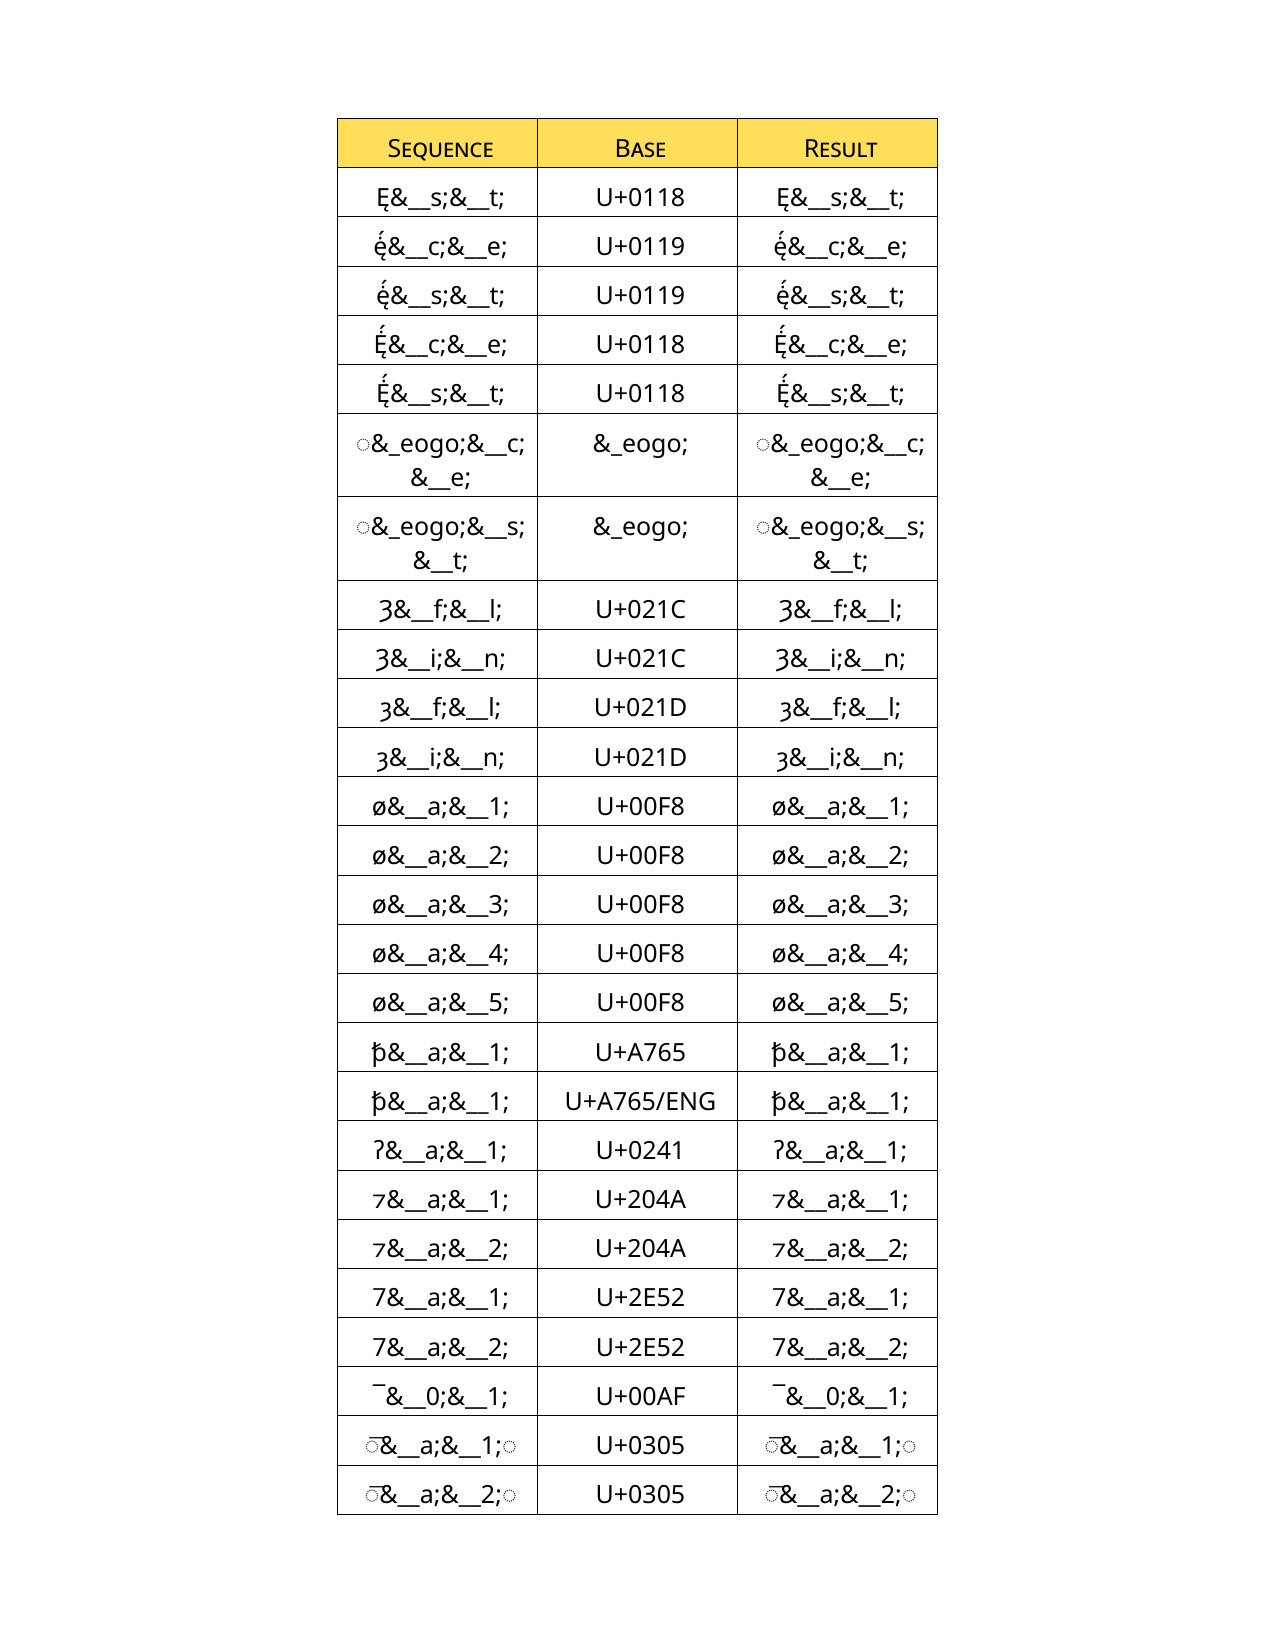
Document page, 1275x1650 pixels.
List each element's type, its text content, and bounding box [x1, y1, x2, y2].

table_cell ȝ&__f;&__l; [338, 679, 537, 727]
table_cell ø&__a;&__3; [338, 876, 537, 924]
table_cell ę̇́&__c;&__e; [338, 217, 537, 266]
table_cell ◌&_eogo;&__s;&__t; [338, 497, 537, 579]
table_cell ꝥ&__a;&__1; [338, 1072, 537, 1120]
table_cell ◌͞&__a;&__1;◌ [738, 1416, 937, 1464]
table_cell U+0118 [538, 365, 737, 413]
table_cell U+0305 [538, 1416, 737, 1464]
table_cell ◌͞&__a;&__2;◌ [338, 1466, 537, 1514]
table_cell ⁊&__a;&__1; [738, 1171, 937, 1219]
table_cell ø&__a;&__2; [738, 826, 937, 874]
table_cell ʔ&__a;&__1; [338, 1121, 537, 1169]
table_cell Ȝ&__i;&__n; [738, 630, 937, 678]
table_cell ⁊&__a;&__1; [338, 1171, 537, 1219]
table_cell &_eogo; [538, 497, 737, 579]
table_header Result [738, 119, 937, 167]
table_cell U+00F8 [538, 925, 737, 973]
table_cell U+021C [538, 581, 737, 629]
table_cell U+00F8 [538, 826, 737, 874]
table_cell ø&__a;&__2; [338, 826, 537, 874]
table_cell ø&__a;&__3; [738, 876, 937, 924]
table_cell ø&__a;&__4; [338, 925, 537, 973]
table_cell Ę̇́&__c;&__e; [338, 316, 537, 364]
table_cell Ȝ&__i;&__n; [338, 630, 537, 678]
table_cell ◌&_eogo;&__s;&__t; [738, 497, 937, 579]
table_cell U+0119 [538, 267, 737, 315]
table_cell ⹒&__a;&__2; [738, 1318, 937, 1366]
table_cell ¯&__0;&__1; [738, 1367, 937, 1415]
table_cell ◌&_eogo;&__c;&__e; [738, 414, 937, 496]
table_cell U+00AF [538, 1367, 737, 1415]
table_cell ◌͞&__a;&__1;◌ [338, 1416, 537, 1464]
table_cell U+2E52 [538, 1318, 737, 1366]
table_cell U+204A [538, 1220, 737, 1268]
table_header Sequence [338, 119, 537, 167]
table_cell ø&__a;&__1; [338, 777, 537, 825]
table_cell ȝ&__f;&__l; [738, 679, 937, 727]
table_cell ʔ&__a;&__1; [738, 1121, 937, 1169]
table_cell Ę̇́&__s;&__t; [338, 365, 537, 413]
table_cell U+0118 [538, 168, 737, 216]
table_cell U+A765/ENG [538, 1072, 737, 1120]
table_cell Ę̇́&__s;&__t; [738, 365, 937, 413]
table_cell ꝥ&__a;&__1; [738, 1023, 937, 1071]
table_cell Ȝ&__f;&__l; [738, 581, 937, 629]
table_cell Ę&__s;&__t; [738, 168, 937, 216]
table_cell ꝥ&__a;&__1; [738, 1072, 937, 1120]
table_cell U+021C [538, 630, 737, 678]
table_cell ⹒&__a;&__1; [738, 1269, 937, 1317]
table_cell U+0241 [538, 1121, 737, 1169]
table_cell ȝ&__i;&__n; [738, 728, 937, 776]
table_cell U+00F8 [538, 974, 737, 1022]
table_cell ¯&__0;&__1; [338, 1367, 537, 1415]
table_cell U+0305 [538, 1466, 737, 1514]
table_cell U+021D [538, 728, 737, 776]
table_cell U+00F8 [538, 777, 737, 825]
table_cell ⹒&__a;&__1; [338, 1269, 537, 1317]
table_header Base [538, 119, 737, 167]
table_cell ◌&_eogo;&__c;&__e; [338, 414, 537, 496]
table_cell ę̇́&__s;&__t; [738, 267, 937, 315]
table_cell ø&__a;&__4; [738, 925, 937, 973]
table_cell ȝ&__i;&__n; [338, 728, 537, 776]
table_cell U+00F8 [538, 876, 737, 924]
table_cell ◌͞&__a;&__2;◌ [738, 1466, 937, 1514]
table_cell ø&__a;&__1; [738, 777, 937, 825]
table_cell ⁊&__a;&__2; [738, 1220, 937, 1268]
table_cell Ȝ&__f;&__l; [338, 581, 537, 629]
table_cell ø&__a;&__5; [738, 974, 937, 1022]
table_cell ę̇́&__s;&__t; [338, 267, 537, 315]
table_cell ę̇́&__c;&__e; [738, 217, 937, 266]
table_cell &_eogo; [538, 414, 737, 496]
table_cell U+0118 [538, 316, 737, 364]
table_cell ⁊&__a;&__2; [338, 1220, 537, 1268]
table_cell U+204A [538, 1171, 737, 1219]
table_cell U+2E52 [538, 1269, 737, 1317]
table_cell ⹒&__a;&__2; [338, 1318, 537, 1366]
table_cell U+021D [538, 679, 737, 727]
table_cell Ę̇́&__c;&__e; [738, 316, 937, 364]
table_cell ꝥ&__a;&__1; [338, 1023, 537, 1071]
table_cell U+A765 [538, 1023, 737, 1071]
table_cell Ę&__s;&__t; [338, 168, 537, 216]
table_cell ø&__a;&__5; [338, 974, 537, 1022]
table_cell U+0119 [538, 217, 737, 266]
